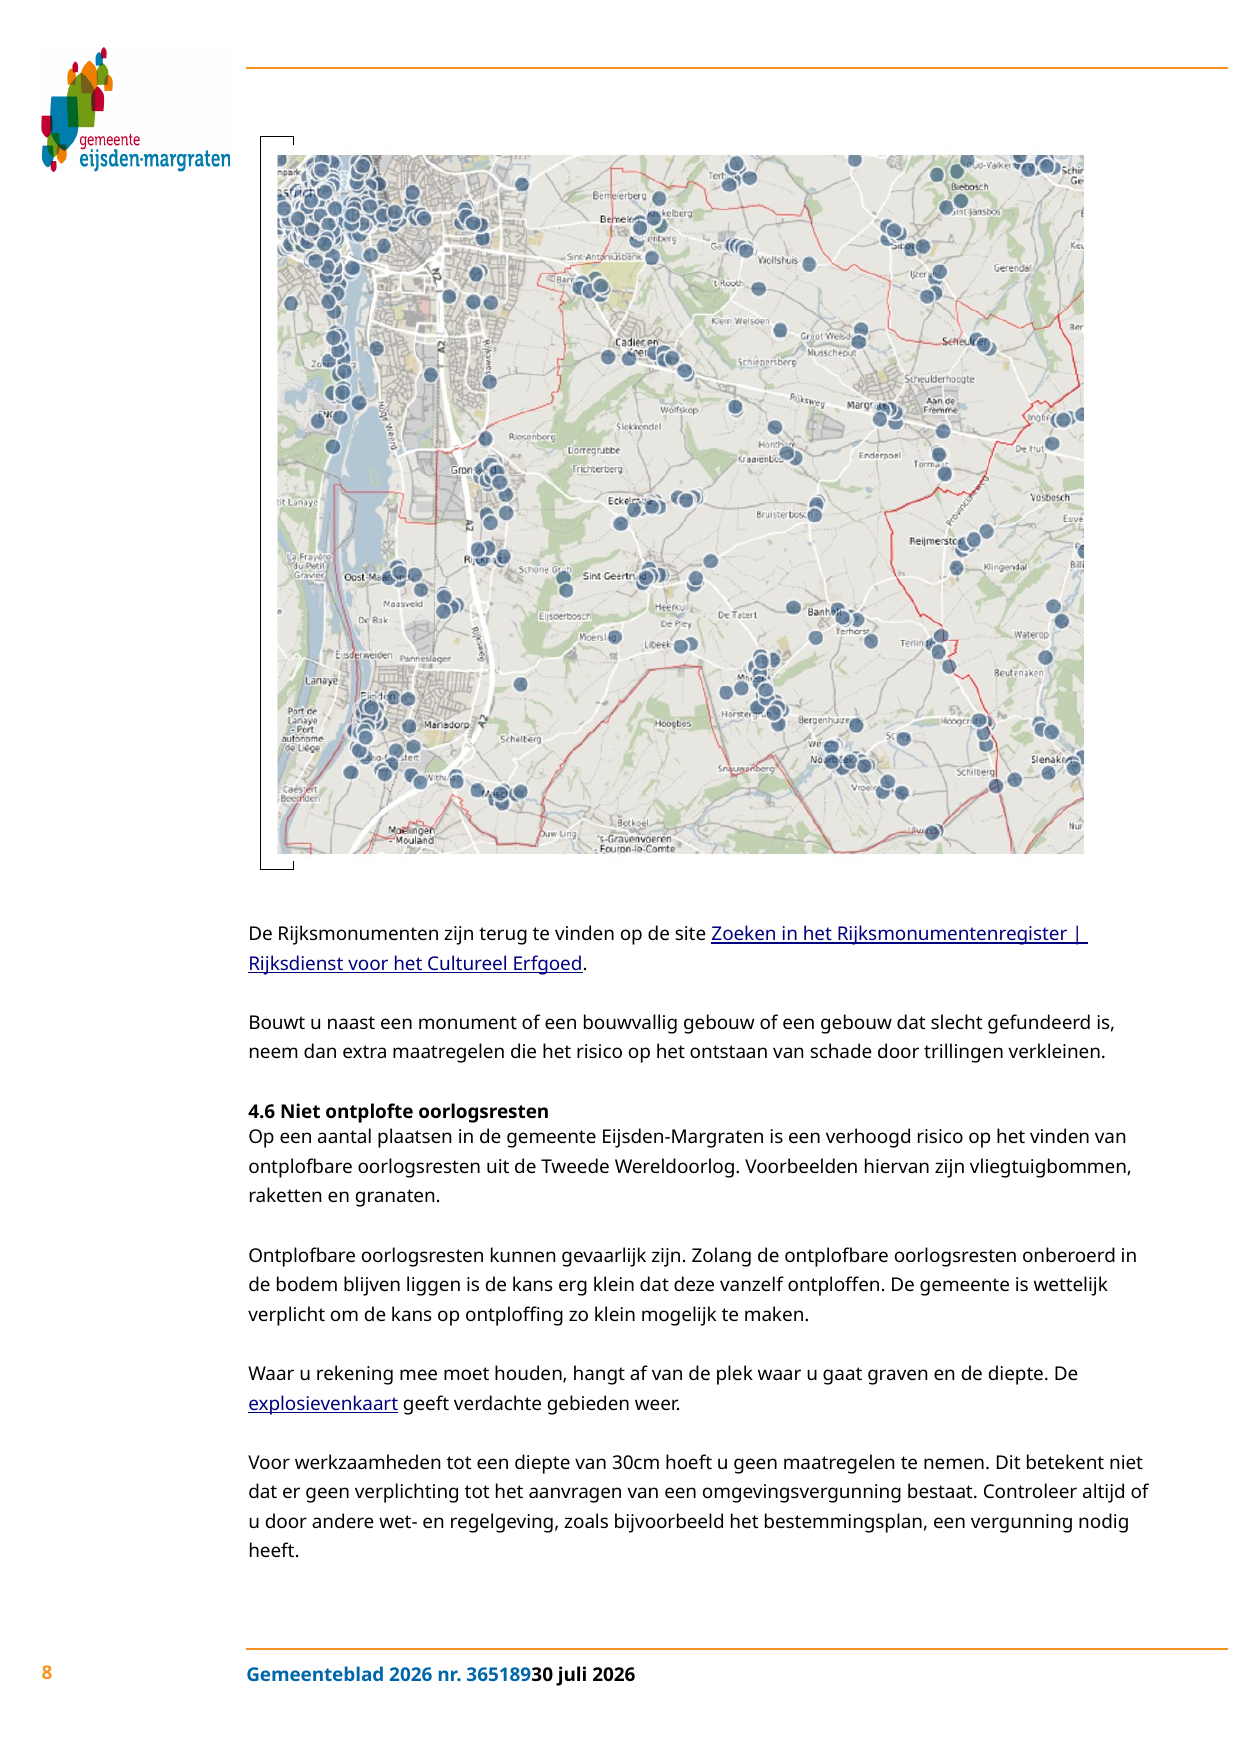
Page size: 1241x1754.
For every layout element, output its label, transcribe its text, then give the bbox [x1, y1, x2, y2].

text Waar u rekening mee moet houden, hangt af van de plek waar u gaat graven en de diepte. De explosievenkaart geeft verdachte gebieden weer. [248, 1360, 1152, 1416]
text 4.6 Niet ontplofte oorlogsresten [248, 1098, 1152, 1123]
picture [41, 47, 231, 172]
text Voor werkzaamheden tot een diepte van 30cm hoeft u geen maatregelen te nemen. Dit betekent niet dat er geen verplichting tot het aanvragen van een omgevingsvergunning bestaat. Controleer altijd of u door andere wet- en regelgeving, zoals bijvoorbeeld het bestemmingsplan, een vergunning nodig heeft. [248, 1449, 1152, 1563]
text De Rijksmonumenten zijn terug te vinden op de site Zoeken in het Rijksmonumentenregister | Rijksdienst voor het Cultureel Erfgoed. [248, 920, 1152, 976]
text Ontplofbare oorlogsresten kunnen gevaarlijk zijn. Zolang de ontplofbare oorlogsresten onberoerd in de bodem blijven liggen is de kans erg klein dat deze vanzelf ontploffen. De gemeente is wettelijk verplicht om de kans op ontploffing zo klein mogelijk te maken. [248, 1242, 1152, 1327]
text Op een aantal plaatsen in de gemeente Eijsden-Margraten is een verhoogd risico op het vinden van ontplofbare oorlogsresten uit de Tweede Wereldoorlog. Voorbeelden hiervan zijn vliegtuigbommen, raketten en granaten. [248, 1123, 1152, 1208]
text Bouwt u naast een monument of een bouwvallig gebouw of een gebouw dat slecht gefundeerd is, neem dan extra maatregelen die het risico op het ontstaan van schade door trillingen verkleinen. [248, 1009, 1152, 1064]
picture [268, 145, 1090, 861]
